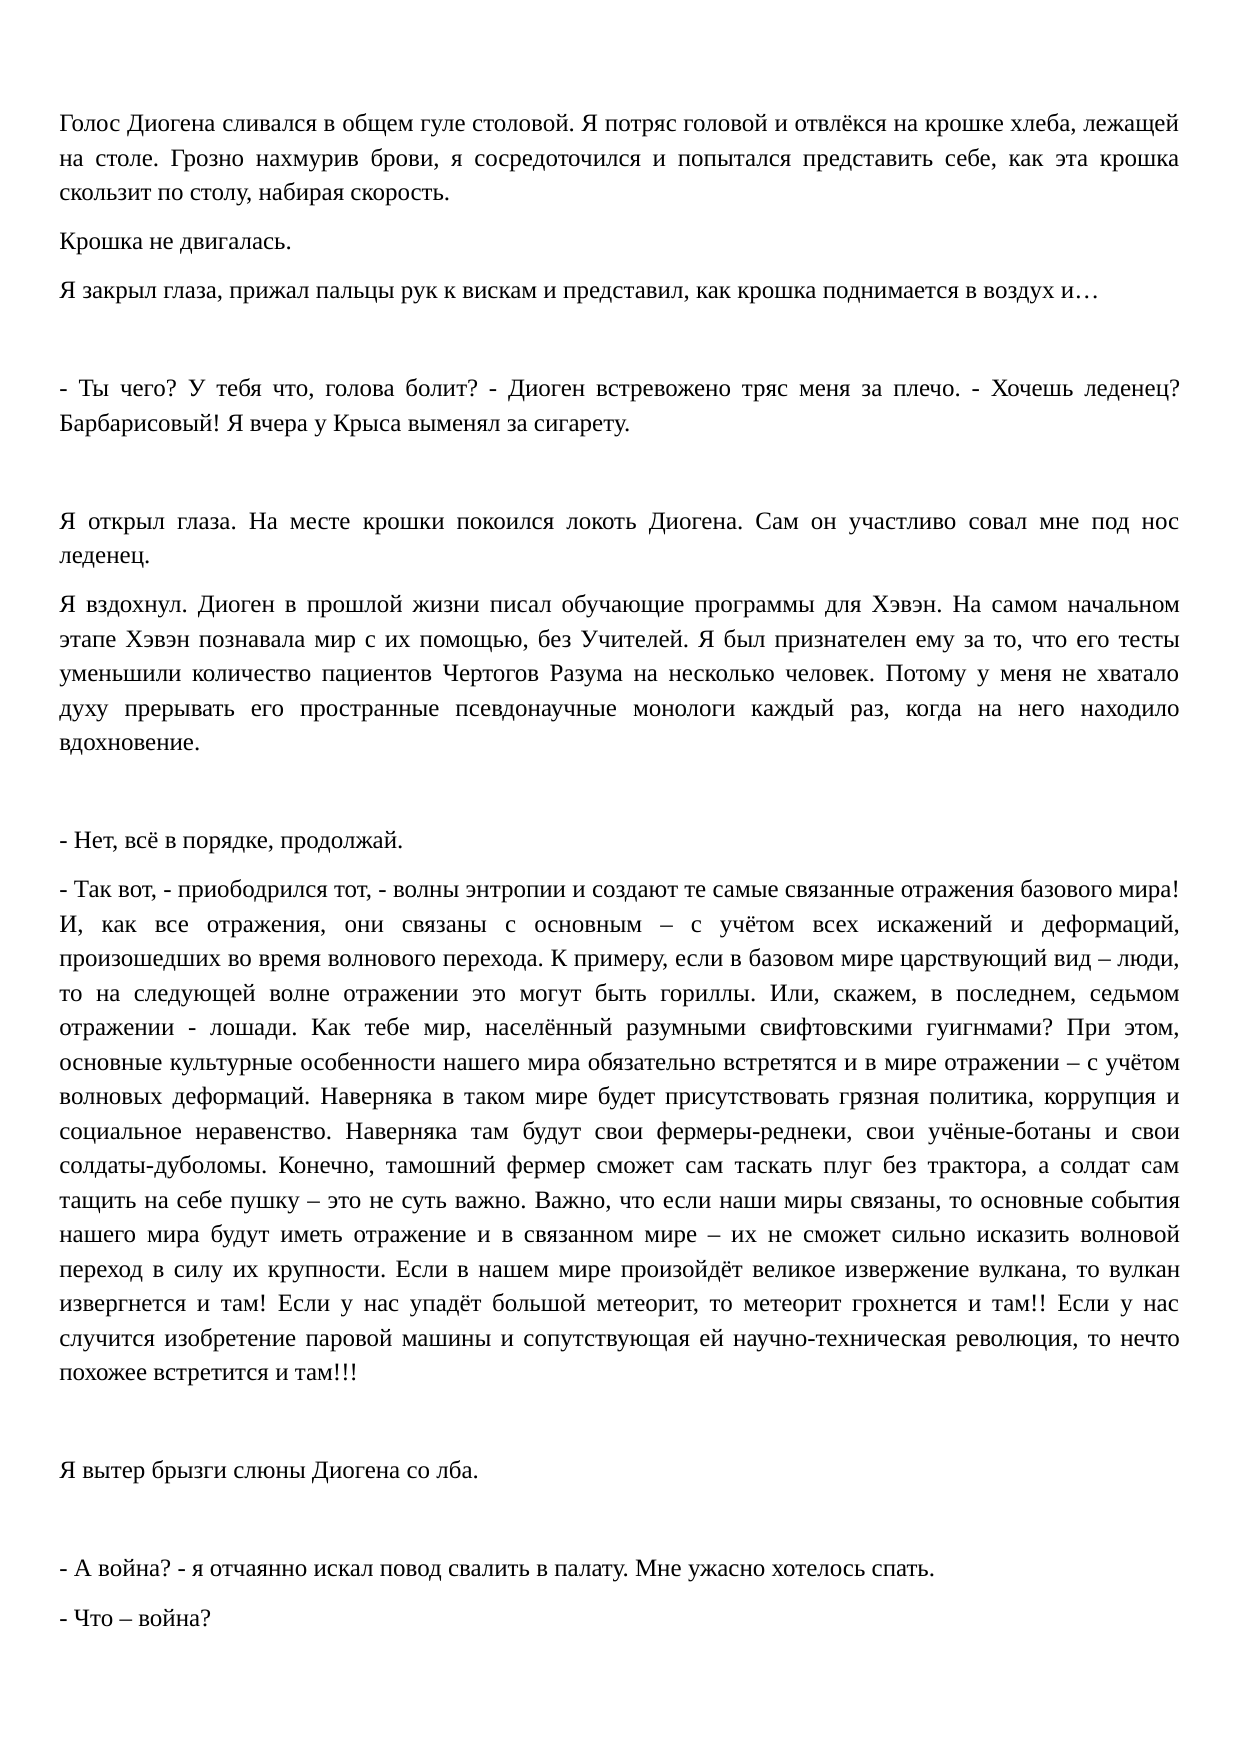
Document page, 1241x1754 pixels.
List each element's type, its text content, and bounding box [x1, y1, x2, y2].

text - Ты чего? У тебя что, голова болит? - Диоген встревожено тряс меня за плечо. - Хочешь леденец? Барбарисовый! Я вчера у Крыса выменял за сигарету. [59, 373, 1181, 437]
text Я вытер брызги слюны Диогена со лба. [59, 1455, 1181, 1484]
text Я закрыл глаза, прижал пальцы рук к вискам и представил, как крошка поднимается в воздух и… [59, 275, 1181, 304]
text - А война? - я отчаянно искал повод свалить в палату. Мне ужасно хотелось спать. [59, 1553, 1181, 1582]
text - Что – война? [59, 1603, 1181, 1631]
text - Так вот, - приободрился тот, - волны энтропии и создают те самые связанные отражения базового мира! И, как все отражения, они связаны с основным – с учётом всех искажений и деформаций, произошедших во время волнового перехода. К примеру, если в базовом мире царствующий вид – люди, то на следующей волне отражении это могут быть гориллы. Или, скажем, в последнем, седьмом отражении - лошади. Как тебе мир, населённый разумными свифтовскими гуигнмами? При этом, основные культурные особенности нашего мира обязательно встретятся и в мире отражении – с учётом волновых деформаций. Наверняка в таком мире будет присутствовать грязная политика, коррупция и социальное неравенство. Наверняка там будут свои фермеры-реднеки, свои учёные-ботаны и свои солдаты-дуболомы. Конечно, тамошний фермер сможет сам таскать плуг без трактора, а солдат сам тащить на себе пушку – это не суть важно. Важно, что если наши миры связаны, то основные события нашего мира будут иметь отражение и в связанном мире – их не сможет сильно исказить волновой переход в силу их крупности. Если в нашем мире произойдёт великое извержение вулкана, то вулкан извергнется и там! Если у нас упадёт большой метеорит, то метеорит грохнется и там!! Если у нас случится изобретение паровой машины и сопутствующая ей научно-техническая революция, то нечто похожее встретится и там!!! [59, 874, 1181, 1386]
text Я вздохнул. Диоген в прошлой жизни писал обучающие программы для Хэвэн. На самом начальном этапе Хэвэн познавала мир с их помощью, без Учителей. Я был признателен ему за то, что его тесты уменьшили количество пациентов Чертогов Разума на несколько человек. Потому у меня не хватало духу прерывать его пространные псевдонаучные монологи каждый раз, когда на него находило вдохновение. [59, 589, 1181, 756]
text Голос Диогена сливался в общем гуле столовой. Я потряс головой и отвлёкся на крошке хлеба, лежащей на столе. Грозно нахмурив брови, я сосредоточился и попытался представить себе, как эта крошка скользит по столу, набирая скорость. [59, 108, 1181, 206]
text Крошка не двигалась. [59, 226, 1181, 255]
text - Нет, всё в порядке, продолжай. [59, 826, 1181, 854]
text Я открыл глаза. На месте крошки покоился локоть Диогена. Сам он участливо совал мне под нос леденец. [59, 506, 1181, 569]
